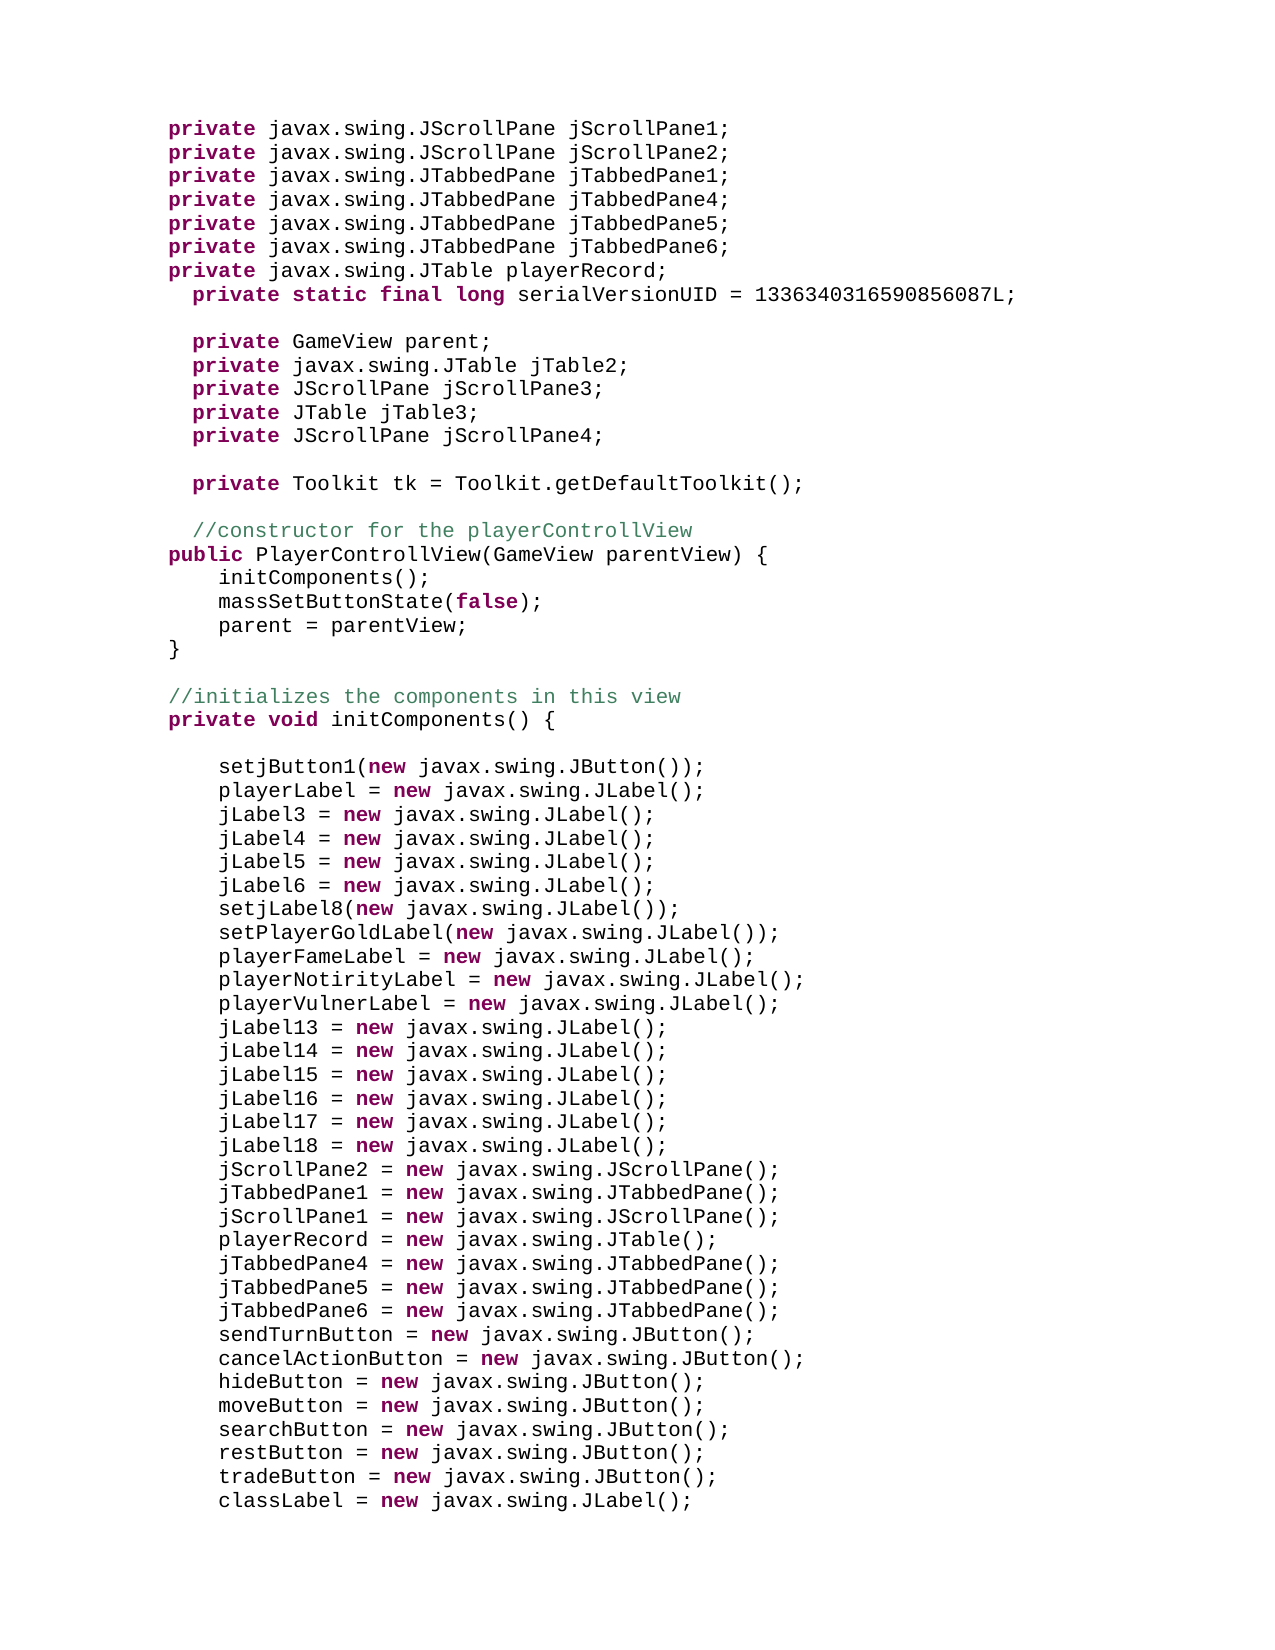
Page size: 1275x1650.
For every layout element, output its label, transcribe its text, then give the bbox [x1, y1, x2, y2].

text jLabel4 = new javax.swing.JLabel(); [118, 827, 1157, 851]
text jTabbedPane1 = new javax.swing.JTabbedPane(); [118, 1182, 1157, 1206]
text public PlayerControllView(GameView parentView) { [118, 544, 1157, 567]
text sendTurnButton = new javax.swing.JButton(); [118, 1324, 1157, 1348]
text private static final long serialVersionUID = 1336340316590856087L; [118, 284, 1157, 307]
text private JScrollPane jScrollPane4; [118, 426, 1157, 449]
text } [118, 638, 1157, 662]
text private javax.swing.JTable jTable2; [118, 354, 1157, 378]
text jTabbedPane6 = new javax.swing.JTabbedPane(); [118, 1300, 1157, 1324]
text jLabel13 = new javax.swing.JLabel(); [118, 1017, 1157, 1040]
text setjLabel8(new javax.swing.JLabel()); [118, 898, 1157, 922]
text jLabel16 = new javax.swing.JLabel(); [118, 1088, 1157, 1111]
text moveButton = new javax.swing.JButton(); [118, 1395, 1157, 1419]
text private javax.swing.JTable playerRecord; [118, 260, 1157, 284]
text jLabel3 = new javax.swing.JLabel(); [118, 804, 1157, 827]
text tradeButton = new javax.swing.JButton(); [118, 1466, 1157, 1489]
text jTabbedPane4 = new javax.swing.JTabbedPane(); [118, 1253, 1157, 1277]
text restButton = new javax.swing.JButton(); [118, 1442, 1157, 1466]
text cancelActionButton = new javax.swing.JButton(); [118, 1348, 1157, 1371]
text private javax.swing.JTabbedPane jTabbedPane6; [118, 236, 1157, 260]
text classLabel = new javax.swing.JLabel(); [118, 1489, 1157, 1513]
text jLabel14 = new javax.swing.JLabel(); [118, 1040, 1157, 1064]
text private javax.swing.JTabbedPane jTabbedPane1; [118, 165, 1157, 189]
text playerRecord = new javax.swing.JTable(); [118, 1229, 1157, 1253]
text playerNotirityLabel = new javax.swing.JLabel(); [118, 969, 1157, 993]
text //constructor for the playerControllView [118, 520, 1157, 544]
text private Toolkit tk = Toolkit.getDefaultToolkit(); [118, 473, 1157, 496]
text private javax.swing.JTabbedPane jTabbedPane4; [118, 189, 1157, 213]
text massSetButtonState(false); [118, 591, 1157, 615]
text searchButton = new javax.swing.JButton(); [118, 1419, 1157, 1442]
text jLabel15 = new javax.swing.JLabel(); [118, 1064, 1157, 1088]
text jLabel17 = new javax.swing.JLabel(); [118, 1111, 1157, 1135]
text jLabel6 = new javax.swing.JLabel(); [118, 875, 1157, 898]
text playerLabel = new javax.swing.JLabel(); [118, 780, 1157, 804]
text setjButton1(new javax.swing.JButton()); [118, 757, 1157, 780]
text parent = parentView; [118, 615, 1157, 638]
text private javax.swing.JScrollPane jScrollPane2; [118, 142, 1157, 165]
text private JScrollPane jScrollPane3; [118, 378, 1157, 402]
text hideButton = new javax.swing.JButton(); [118, 1371, 1157, 1395]
text setPlayerGoldLabel(new javax.swing.JLabel()); [118, 922, 1157, 946]
text //initializes the components in this view [118, 686, 1157, 709]
text playerFameLabel = new javax.swing.JLabel(); [118, 946, 1157, 969]
text private JTable jTable3; [118, 402, 1157, 426]
text private void initComponents() { [118, 709, 1157, 733]
text jLabel18 = new javax.swing.JLabel(); [118, 1135, 1157, 1158]
text jScrollPane2 = new javax.swing.JScrollPane(); [118, 1158, 1157, 1182]
text playerVulnerLabel = new javax.swing.JLabel(); [118, 993, 1157, 1017]
text jLabel5 = new javax.swing.JLabel(); [118, 851, 1157, 875]
text initComponents(); [118, 567, 1157, 591]
text private GameView parent; [118, 331, 1157, 354]
text jTabbedPane5 = new javax.swing.JTabbedPane(); [118, 1277, 1157, 1300]
text jScrollPane1 = new javax.swing.JScrollPane(); [118, 1206, 1157, 1229]
text private javax.swing.JTabbedPane jTabbedPane5; [118, 213, 1157, 236]
text private javax.swing.JScrollPane jScrollPane1; [118, 118, 1157, 142]
